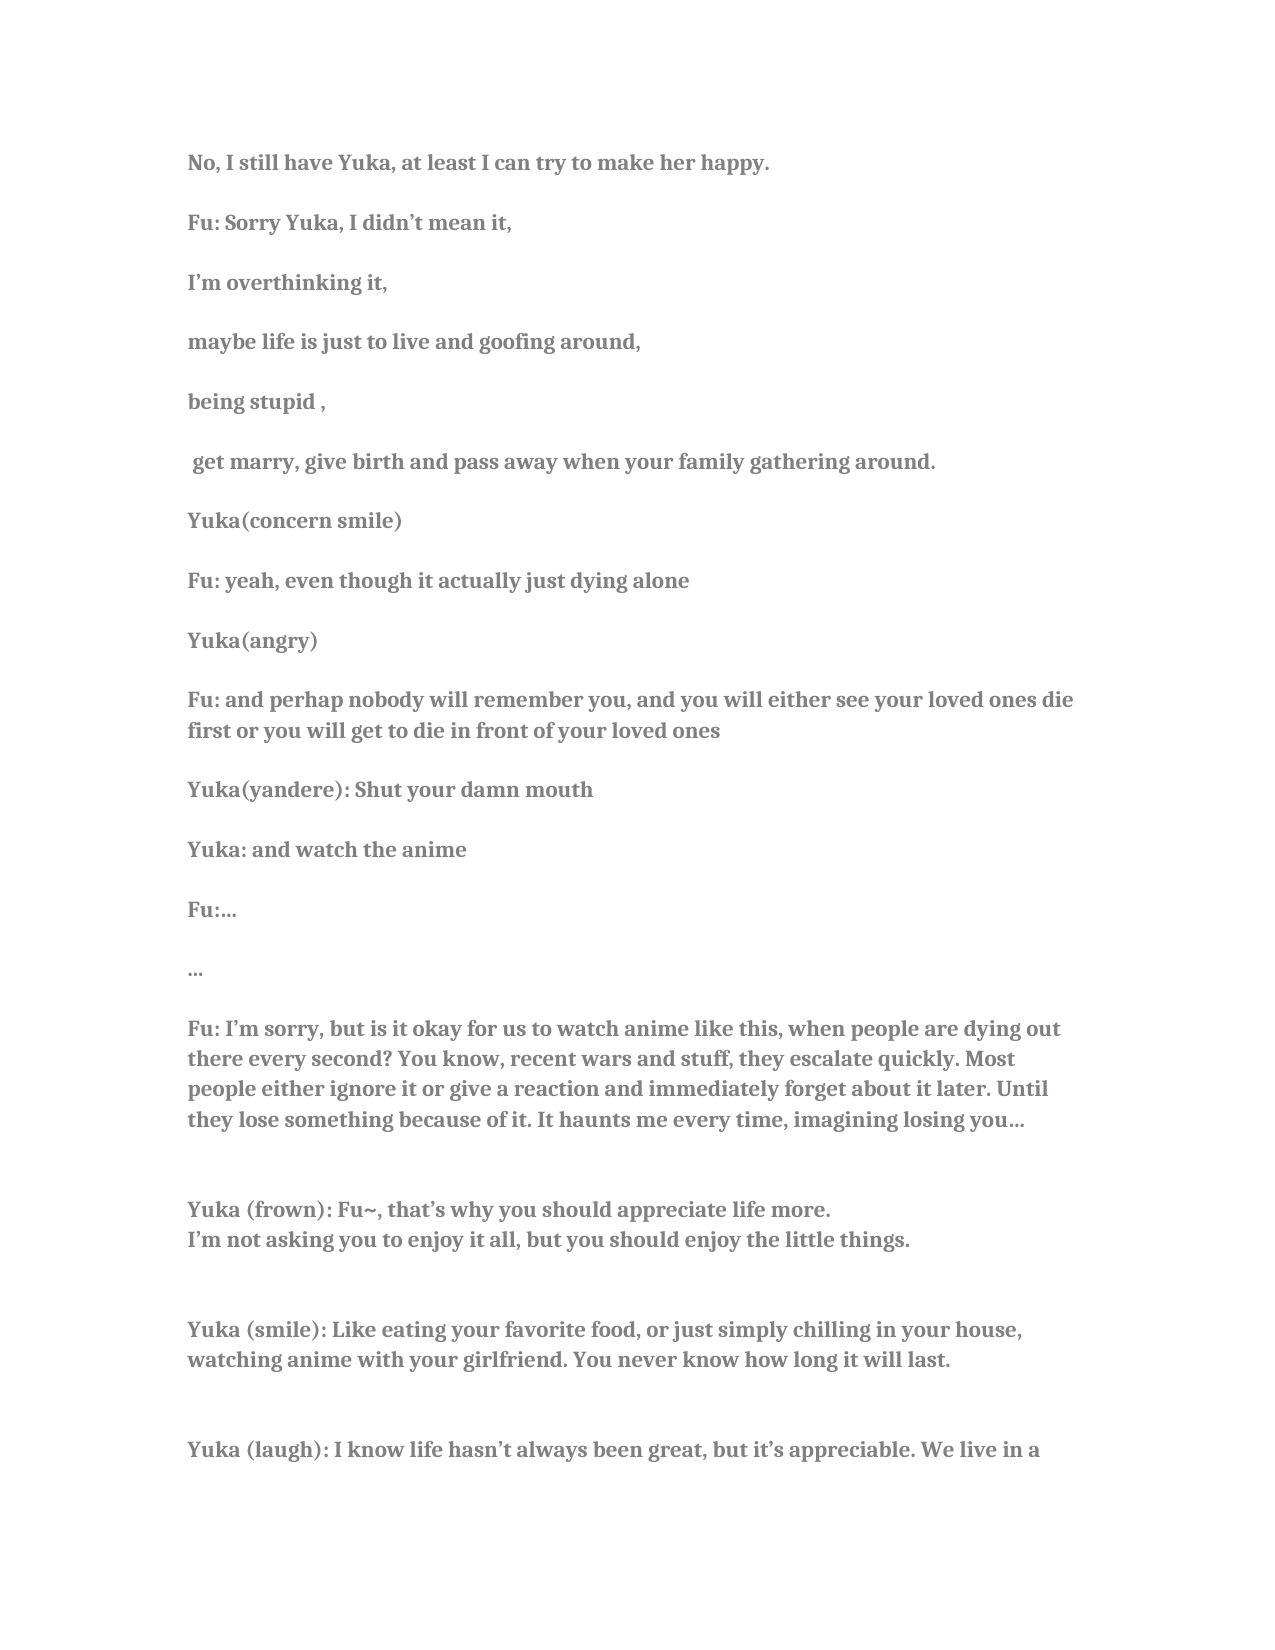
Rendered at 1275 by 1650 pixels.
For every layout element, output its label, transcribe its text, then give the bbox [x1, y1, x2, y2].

text ... [187, 956, 1087, 982]
text Fu:… [187, 896, 1087, 923]
text being stupid , [187, 389, 1087, 415]
text Fu: I’m sorry, but is it okay for us to watch anime like this, when people are dying out there every second? You know, recent wars and stuff, they escalate quickly. Most people either ignore it or give a reaction and immediately forget about it later. Until they lose something because of it. It haunts me every time, imagining losing you… [187, 1016, 1087, 1133]
text Yuka (frown): Fu~, that’s why you should appreciate life more. I’m not asking you to enjoy it all, but you should enjoy the little things. [187, 1166, 1087, 1253]
text Yuka(concern smile) [187, 508, 1087, 534]
text Yuka (laugh): I know life hasn’t always been great, but it’s appreciable. We live in a [187, 1406, 1087, 1463]
text Yuka(angry) [187, 627, 1087, 654]
text Yuka (smile): Like eating your favorite food, or just simply chilling in your house, watching anime with your girlfriend. You never know how long it will last. [187, 1286, 1087, 1373]
text Fu: yeah, even though it actually just dying alone [187, 568, 1087, 594]
text maybe life is just to live and goofing around, [187, 329, 1087, 355]
text Yuka(yandere): Shut your damn mouth [187, 777, 1087, 803]
text I’m overthinking it, [187, 269, 1087, 296]
text Fu: Sorry Yuka, I didn’t mean it, [187, 210, 1087, 236]
text Fu: and perhap nobody will remember you, and you will either see your loved ones die first or you will get to die in front of your loved ones [187, 687, 1087, 744]
text Yuka: and watch the anime [187, 837, 1087, 863]
text get marry, give birth and pass away when your family gathering around. [187, 448, 1087, 475]
text No, I still have Yuka, at least I can try to make her happy. [187, 150, 1087, 176]
